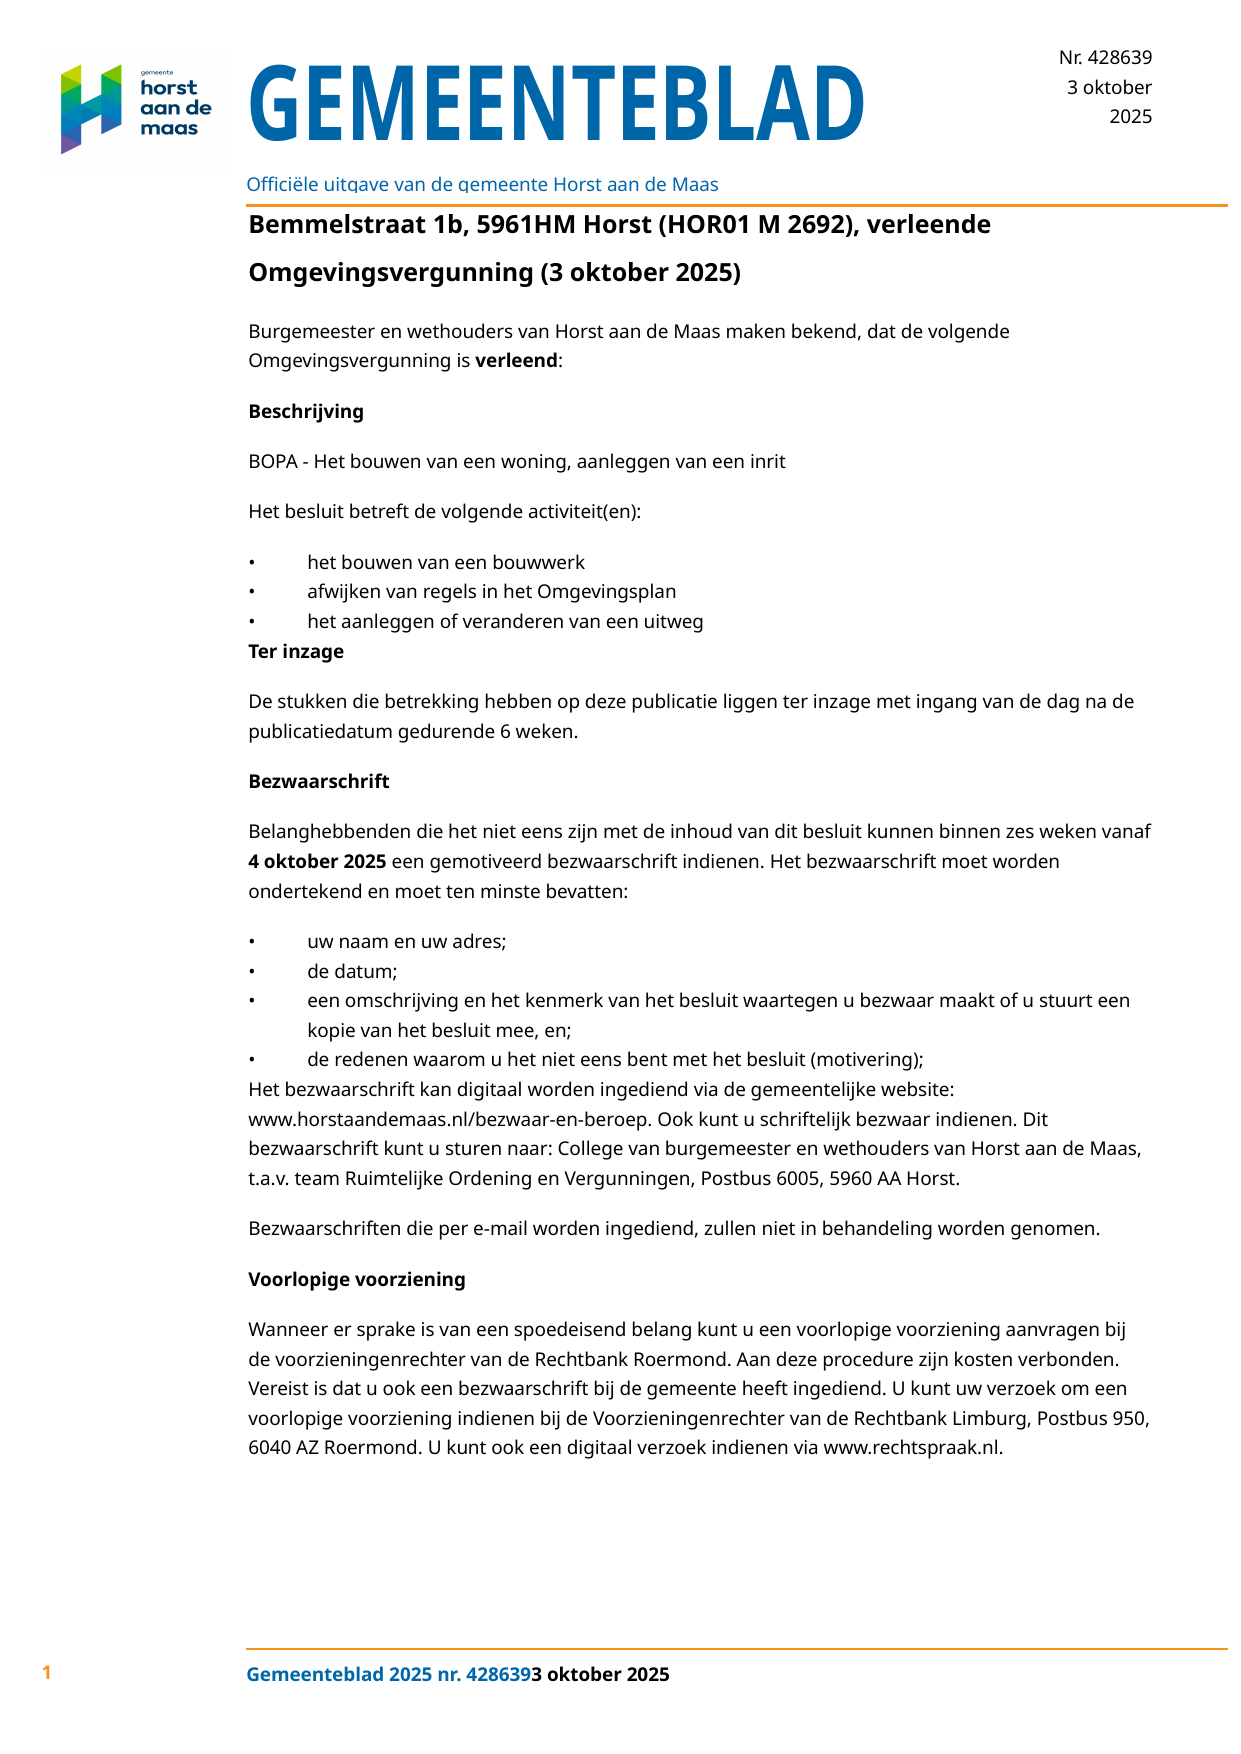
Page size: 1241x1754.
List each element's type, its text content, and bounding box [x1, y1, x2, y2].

list uw naam en uw adres; [248, 928, 1152, 954]
text Burgemeester en wethouders van Horst aan de Maas maken bekend, dat de volgende Omgevingsvergunning is verleend: [248, 318, 1152, 373]
text Bezwaarschrift [248, 768, 1152, 794]
list het bouwen van een bouwwerk [248, 549, 1152, 575]
text Beschrijving [248, 398, 1152, 424]
text Wanneer er sprake is van een spoedeisend belang kunt u een voorlopige voorziening aanvragen bij de voorzieningenrechter van de Rechtbank Roermond. Aan deze procedure zijn kosten verbonden. Vereist is dat u ook een bezwaarschrift bij de gemeente heeft ingediend. U kunt uw verzoek om een voorlopige voorziening indienen bij de Voorzieningenrechter van de Rechtbank Limburg, Postbus 950, 6040 AZ Roermond. U kunt ook een digitaal verzoek indienen via www.rechtspraak.nl. [248, 1316, 1152, 1460]
text Ter inzage [248, 638, 1152, 664]
list afwijken van regels in het Omgevingsplan [248, 579, 1152, 604]
text Het bezwaarschrift kan digitaal worden ingediend via de gemeentelijke website: www.horstaandemaas.nl/bezwaar-en-beroep. Ook kunt u schriftelijk bezwaar indienen. Dit bezwaarschrift kunt u sturen naar: College van burgemeester en wethouders van Horst aan de Maas, t.a.v. team Ruimtelijke Ordening en Vergunningen, Postbus 6005, 5960 AA Horst. [248, 1076, 1152, 1191]
list de redenen waarom u het niet eens bent met het besluit (motivering); [248, 1047, 1152, 1072]
text Belanghebbenden die het niet eens zijn met de inhoud van dit besluit kunnen binnen zes weken vanaf 4 oktober 2025 een gemotiveerd bezwaarschrift indienen. Het bezwaarschrift moet worden ondertekend en moet ten minste bevatten: [248, 819, 1152, 904]
text Bezwaarschriften die per e-mail worden ingediend, zullen niet in behandeling worden genomen. [248, 1215, 1152, 1241]
list het aanleggen of veranderen van een uitweg [248, 608, 1152, 634]
text Bemmelstraat 1b, 5961HM Horst (HOR01 M 2692), verleende Omgevingsvergunning (3 oktober 2025) [248, 207, 1152, 288]
picture [41, 47, 231, 172]
text Voorlopige voorziening [248, 1266, 1152, 1292]
text De stukken die betrekking hebben op deze publicatie liggen ter inzage met ingang van de dag na de publicatiedatum gedurende 6 weken. [248, 688, 1152, 744]
text BOPA - Het bouwen van een woning, aanleggen van een inrit [248, 448, 1152, 474]
text Het besluit betreft de volgende activiteit(en): [248, 499, 1152, 524]
list een omschrijving en het kenmerk van het besluit waartegen u bezwaar maakt of u stuurt een kopie van het besluit mee, en; [248, 987, 1152, 1043]
list de datum; [248, 958, 1152, 984]
